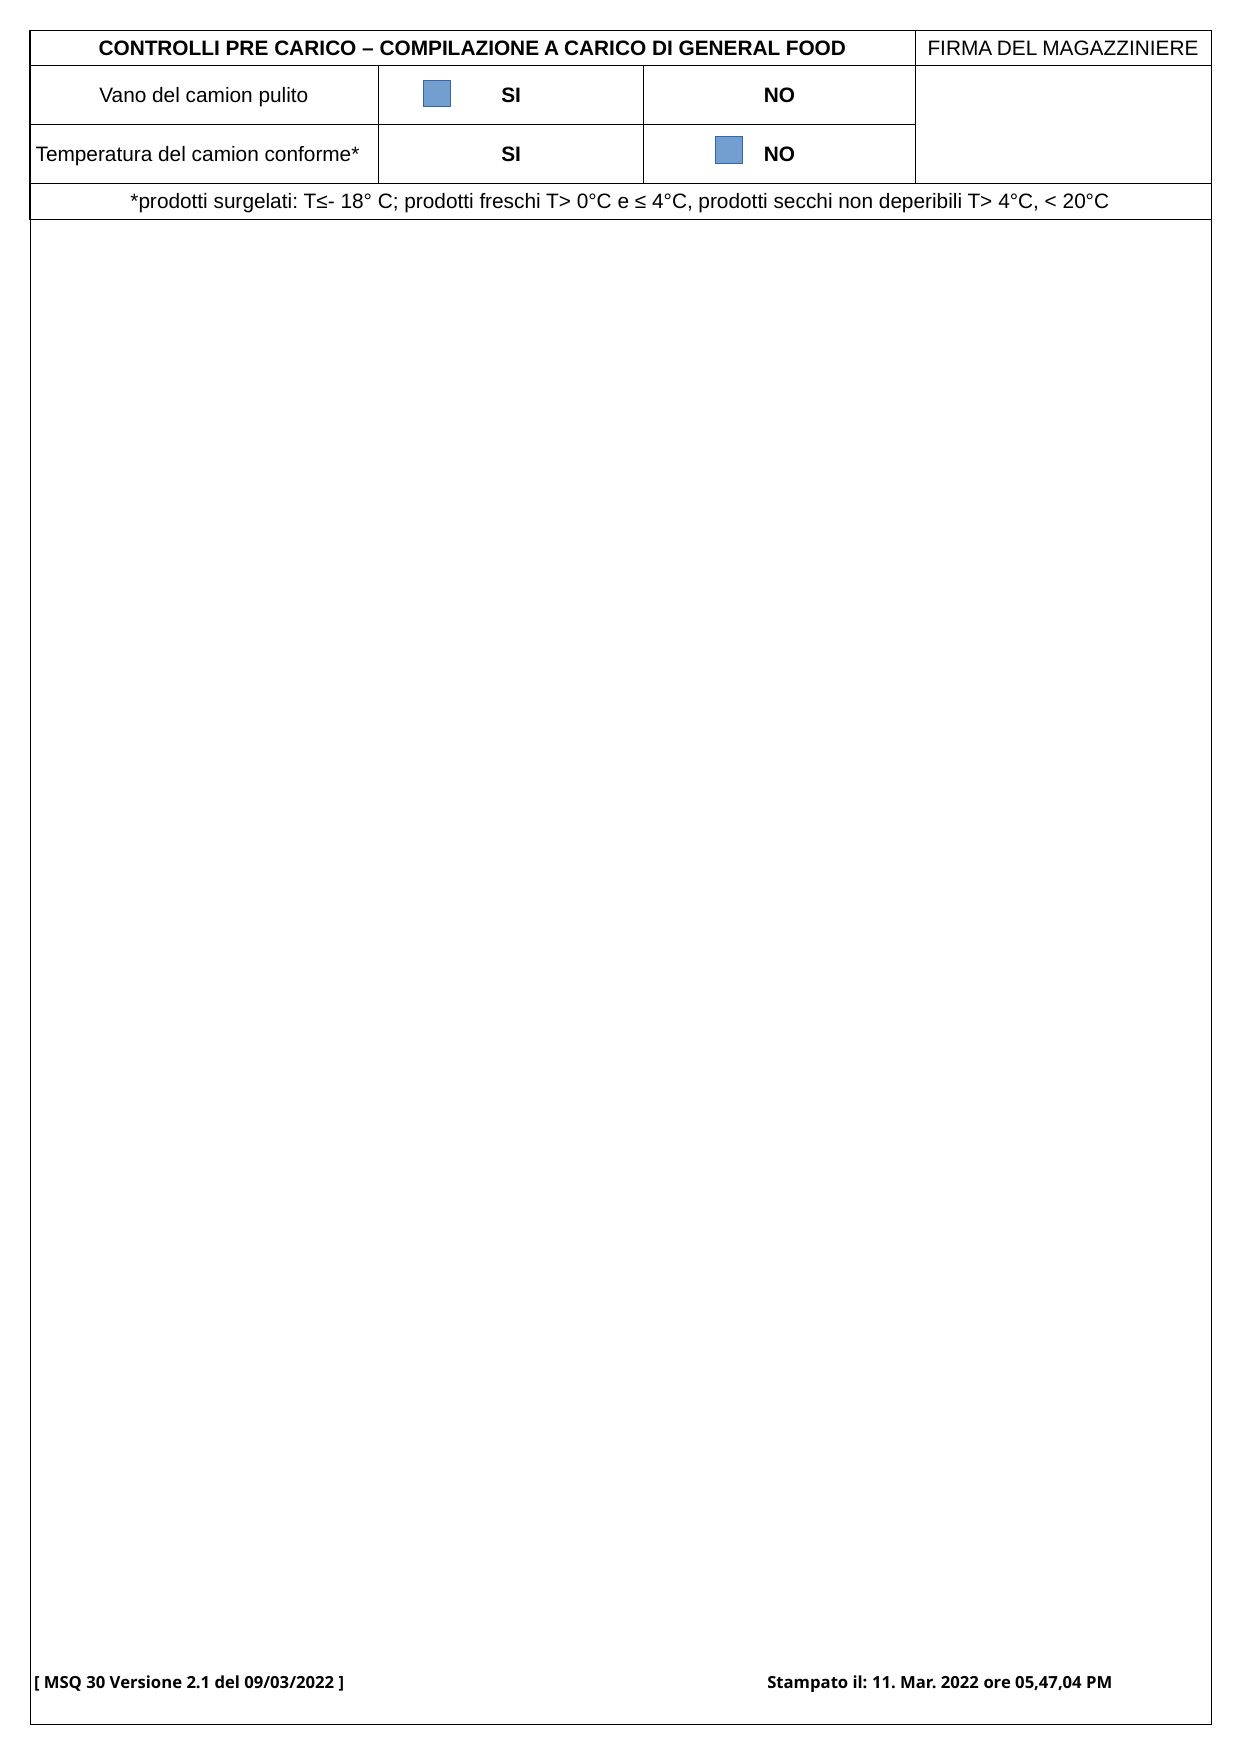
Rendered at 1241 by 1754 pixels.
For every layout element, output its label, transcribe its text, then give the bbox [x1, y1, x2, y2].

table_cell [916, 66, 1211, 183]
table_cell SI [379, 66, 643, 124]
table_cell SI [379, 125, 643, 183]
table_cell *prodotti surgelati: T≤- 18° C; prodotti freschi T> 0°C e ≤ 4°C, prodotti secchi non deperibili T> 4°C, < 20°C [31, 184, 1211, 219]
table_cell Temperatura del camion conforme* [31, 125, 378, 183]
table_cell NO [644, 125, 915, 183]
table_header CONTROLLI PRE CARICO – COMPILAZIONE A CARICO DI GENERAL FOOD [31, 31, 915, 65]
table_cell Vano del camion pulito [31, 66, 378, 124]
table_cell NO [644, 66, 915, 124]
table_header FIRMA DEL MAGAZZINIERE [916, 31, 1211, 65]
